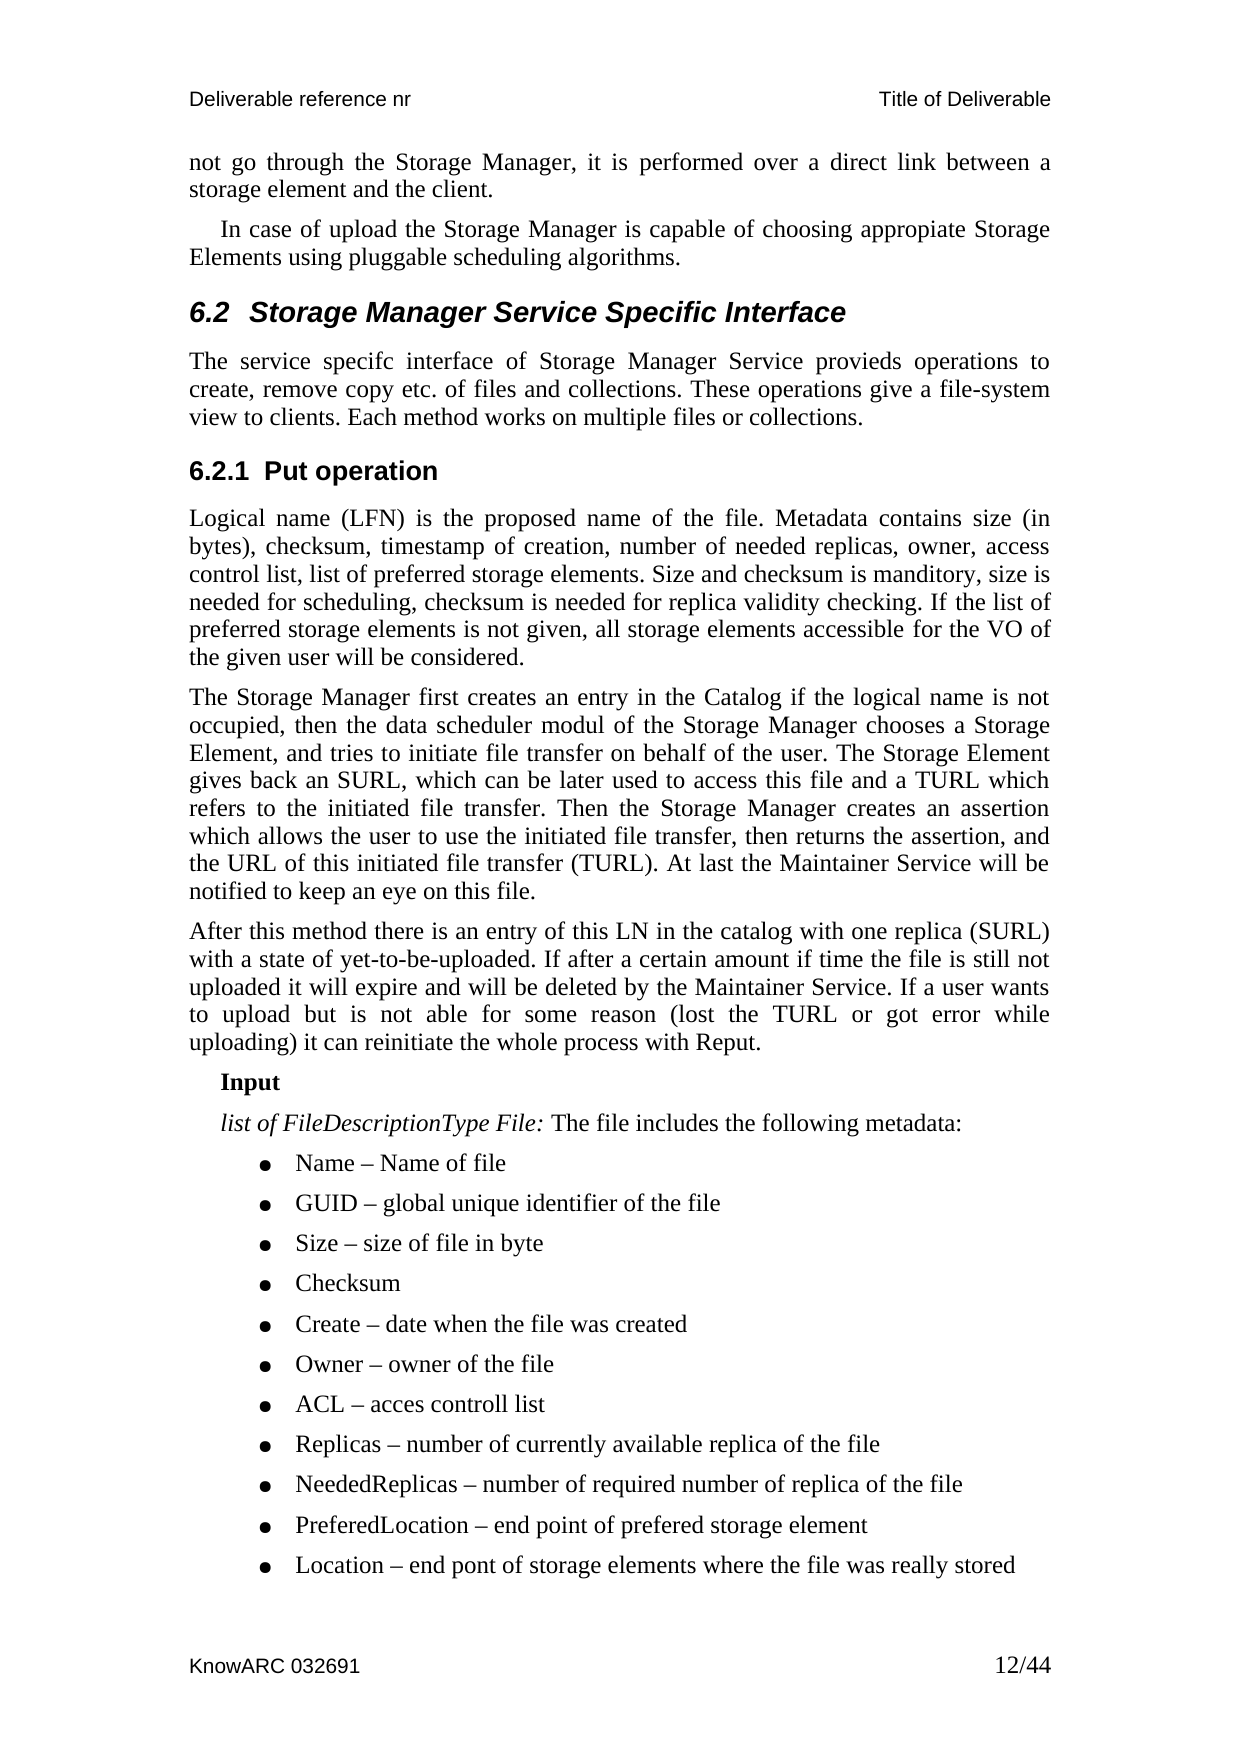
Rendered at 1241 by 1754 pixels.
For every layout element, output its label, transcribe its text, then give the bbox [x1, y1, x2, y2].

text In case of upload the Storage Manager is capable of choosing appropiate Storage Elements using pluggable scheduling algorithms. [189, 216, 1051, 271]
list Create – date when the file was created [258, 1310, 1051, 1337]
list Size – size of file in byte [258, 1229, 1051, 1257]
text The Storage Manager first creates an entry in the Catalog if the logical name is not occupied, then the data scheduler modul of the Storage Manager chooses a Storage Element, and tries to initiate file transfer on behalf of the user. The Storage Element gives back an SURL, which can be later used to access this file and a TURL which refers to the initiated file transfer. Then the Storage Manager creates an assertion which allows the user to use the initiated file transfer, then returns the assertion, and the URL of this initiated file transfer (TURL). At last the Maintainer Service will be notified to keep an eye on this file. [189, 683, 1051, 905]
list PreferedLocation – end point of prefered storage element [258, 1511, 1051, 1538]
text Logical name (LFN) is the proposed name of the file. Metadata contains size (in bytes), checksum, timestamp of creation, number of needed replicas, owner, access control list, list of preferred storage elements. Size and checksum is manditory, size is needed for scheduling, checksum is needed for replica validity checking. If the list of preferred storage elements is not given, all storage elements accessible for the VO of the given user will be considered. [189, 504, 1051, 671]
list ACL – acces controll list [258, 1390, 1051, 1418]
text Input [220, 1068, 1051, 1096]
text list of FileDescriptionType File: The file includes the following metadata: [220, 1109, 1051, 1136]
list Name – Name of file [258, 1149, 1051, 1177]
subtitle Storage Manager Service Specific Interface [189, 296, 1051, 329]
list Owner – owner of the file [258, 1350, 1051, 1378]
text not go through the Storage Manager, it is performed over a direct link between a storage element and the client. [189, 148, 1051, 203]
list Checksum [258, 1269, 1051, 1297]
text After this method there is an entry of this LN in the catalog with one replica (SURL) with a state of yet-to-be-uploaded. If after a certain amount if time the file is still not uploaded it will expire and will be deleted by the Maintainer Service. If a user wants to upload but is not able for some reason (lost the TURL or got error while uploading) it can reinitiate the whole process with Reput. [189, 917, 1051, 1056]
subtitle Put operation [189, 456, 1051, 486]
list Replicas – number of currently available replica of the file [258, 1430, 1051, 1458]
text The service specifc interface of Storage Manager Service provieds operations to create, remove copy etc. of files and collections. These operations give a file-system view to clients. Each method works on multiple files or collections. [189, 347, 1051, 431]
list Location – end pont of storage elements where the file was really stored [258, 1551, 1051, 1579]
list GUID – global unique identifier of the file [258, 1189, 1051, 1217]
list NeededReplicas – number of required number of replica of the file [258, 1471, 1051, 1498]
